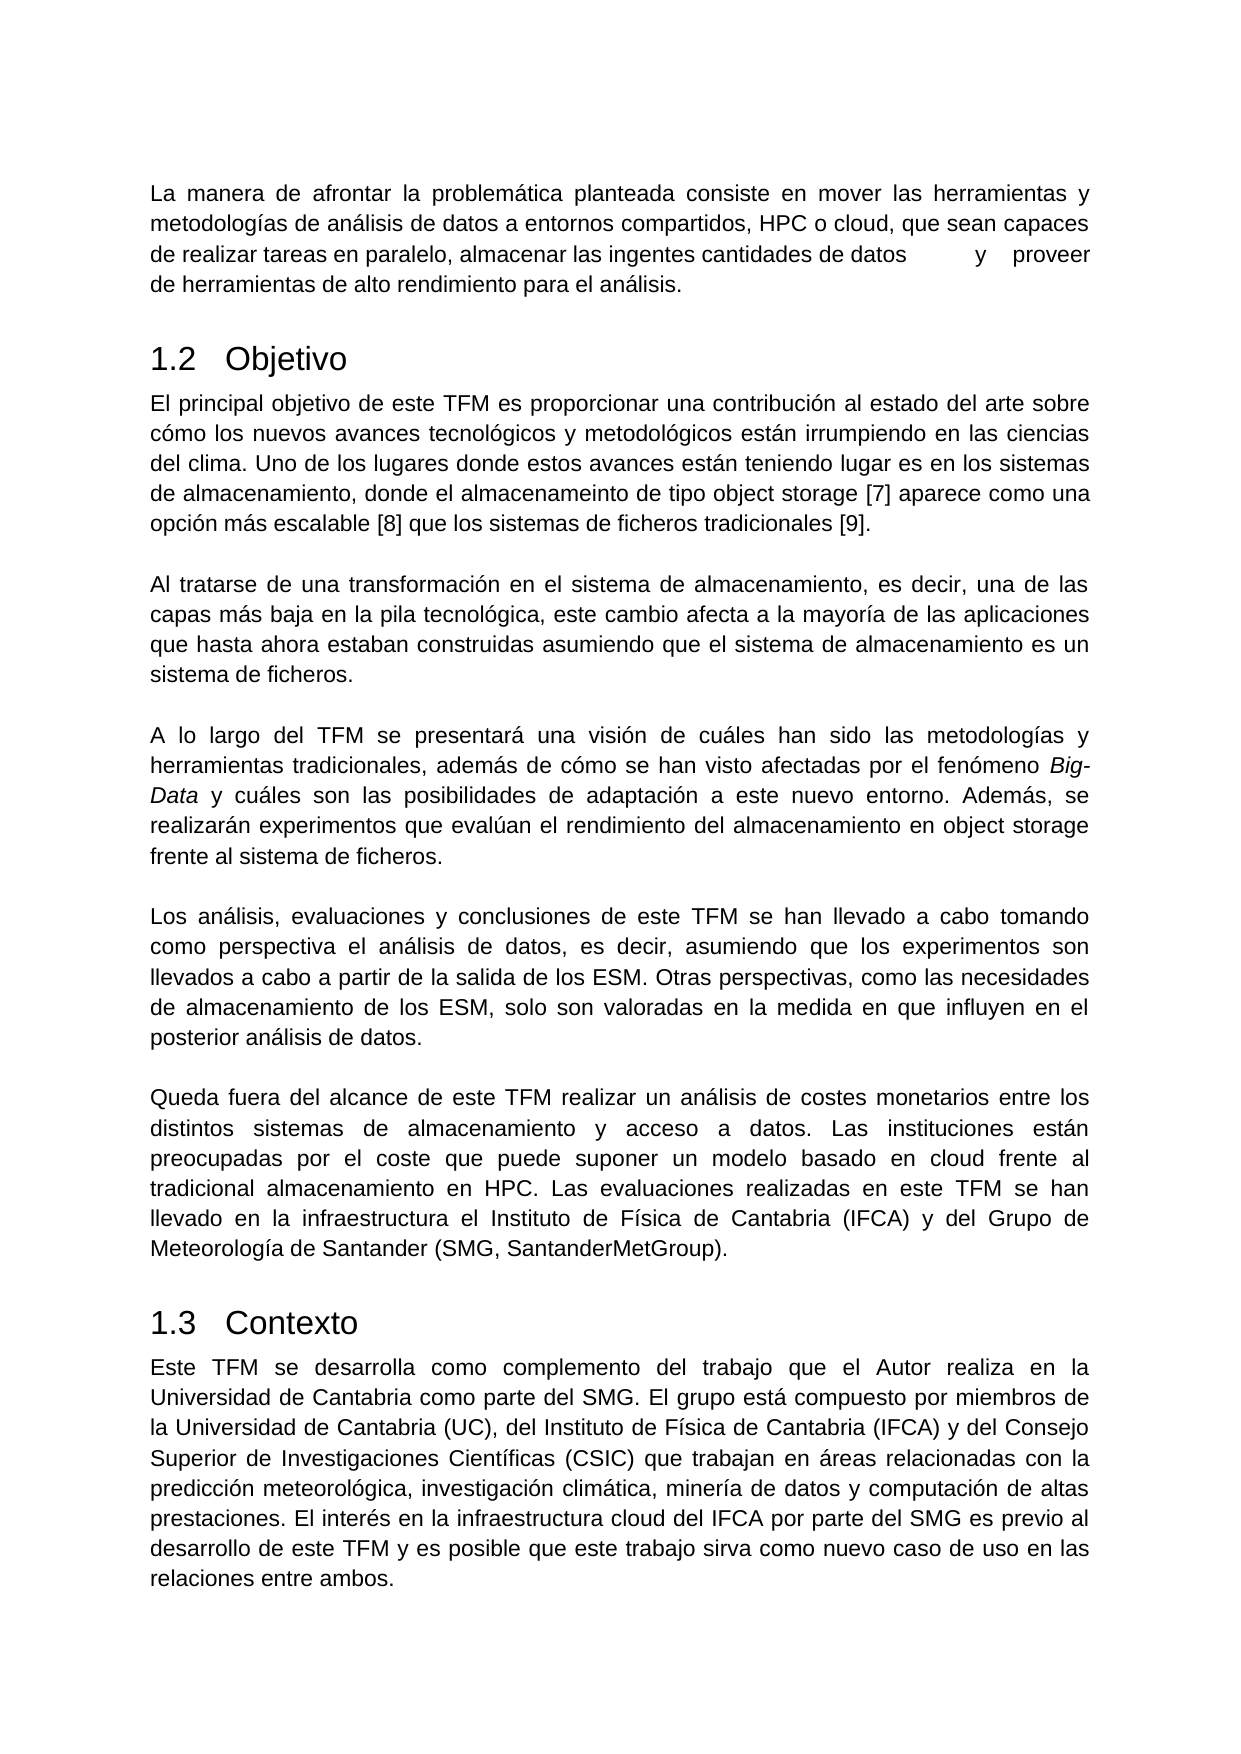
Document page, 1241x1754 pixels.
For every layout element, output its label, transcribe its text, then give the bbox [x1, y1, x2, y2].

text Este TFM se desarrolla como complemento del trabajo que el Autor realiza en la Universidad de Cantabria como parte del SMG. El grupo está compuesto por miembros de la Universidad de Cantabria (UC), del Instituto de Física de Cantabria (IFCA) y del Consejo Superior de Investigaciones Científicas (CSIC) que trabajan en áreas relacionadas con la predicción meteorológica, investigación climática, minería de datos y computación de altas prestaciones. El interés en la infraestructura cloud del IFCA por parte del SMG es previo al desarrollo de este TFM y es posible que este trabajo sirva como nuevo caso de uso en las relaciones entre ambos. [150, 1354, 1090, 1592]
text Los análisis, evaluaciones y conclusiones de este TFM se han llevado a cabo tomando como perspectiva el análisis de datos, es decir, asumiendo que los experimentos son llevados a cabo a partir de la salida de los ESM. Otras perspectivas, como las necesidades de almacenamiento de los ESM, solo son valoradas en la medida en que influyen en el posterior análisis de datos. [150, 903, 1090, 1050]
subtitle Objetivo [150, 338, 1090, 377]
text La manera de afrontar la problemática planteada consiste en mover las herramientas y metodologías de análisis de datos a entornos compartidos, HPC o cloud, que sean capaces de realizar tareas en paralelo, almacenar las ingentes cantidades de datos y proveer de herramientas de alto rendimiento para el análisis. [150, 180, 1090, 297]
text Al tratarse de una transformación en el sistema de almacenamiento, es decir, una de las capas más baja en la pila tecnológica, este cambio afecta a la mayoría de las aplicaciones que hasta ahora estaban construidas asumiendo que el sistema de almacenamiento es un sistema de ficheros. [150, 571, 1090, 688]
text Queda fuera del alcance de este TFM realizar un análisis de costes monetarios entre los distintos sistemas de almacenamiento y acceso a datos. Las instituciones están preocupadas por el coste que puede suponer un modelo basado en cloud frente al tradicional almacenamiento en HPC. Las evaluaciones realizadas en este TFM se han llevado en la infraestructura el Instituto de Física de Cantabria (IFCA) y del Grupo de Meteorología de Santander (SMG, SantanderMetGroup). [150, 1084, 1090, 1262]
text El principal objetivo de este TFM es proporcionar una contribución al estado del arte sobre cómo los nuevos avances tecnológicos y metodológicos están irrumpiendo en las ciencias del clima. Uno de los lugares donde estos avances están teniendo lugar es en los sistemas de almacenamiento, donde el almacenameinto de tipo object storage [7] aparece como una opción más escalable [8] que los sistemas de ficheros tradicionales [9]. [150, 389, 1090, 537]
text A lo largo del TFM se presentará una visión de cuáles han sido las metodologías y herramientas tradicionales, además de cómo se han visto afectadas por el fenómeno Big-Data y cuáles son las posibilidades de adaptación a este nuevo entorno. Además, se realizarán experimentos que evalúan el rendimiento del almacenamiento en object storage frente al sistema de ficheros. [150, 722, 1090, 869]
subtitle Contexto [150, 1303, 1090, 1341]
